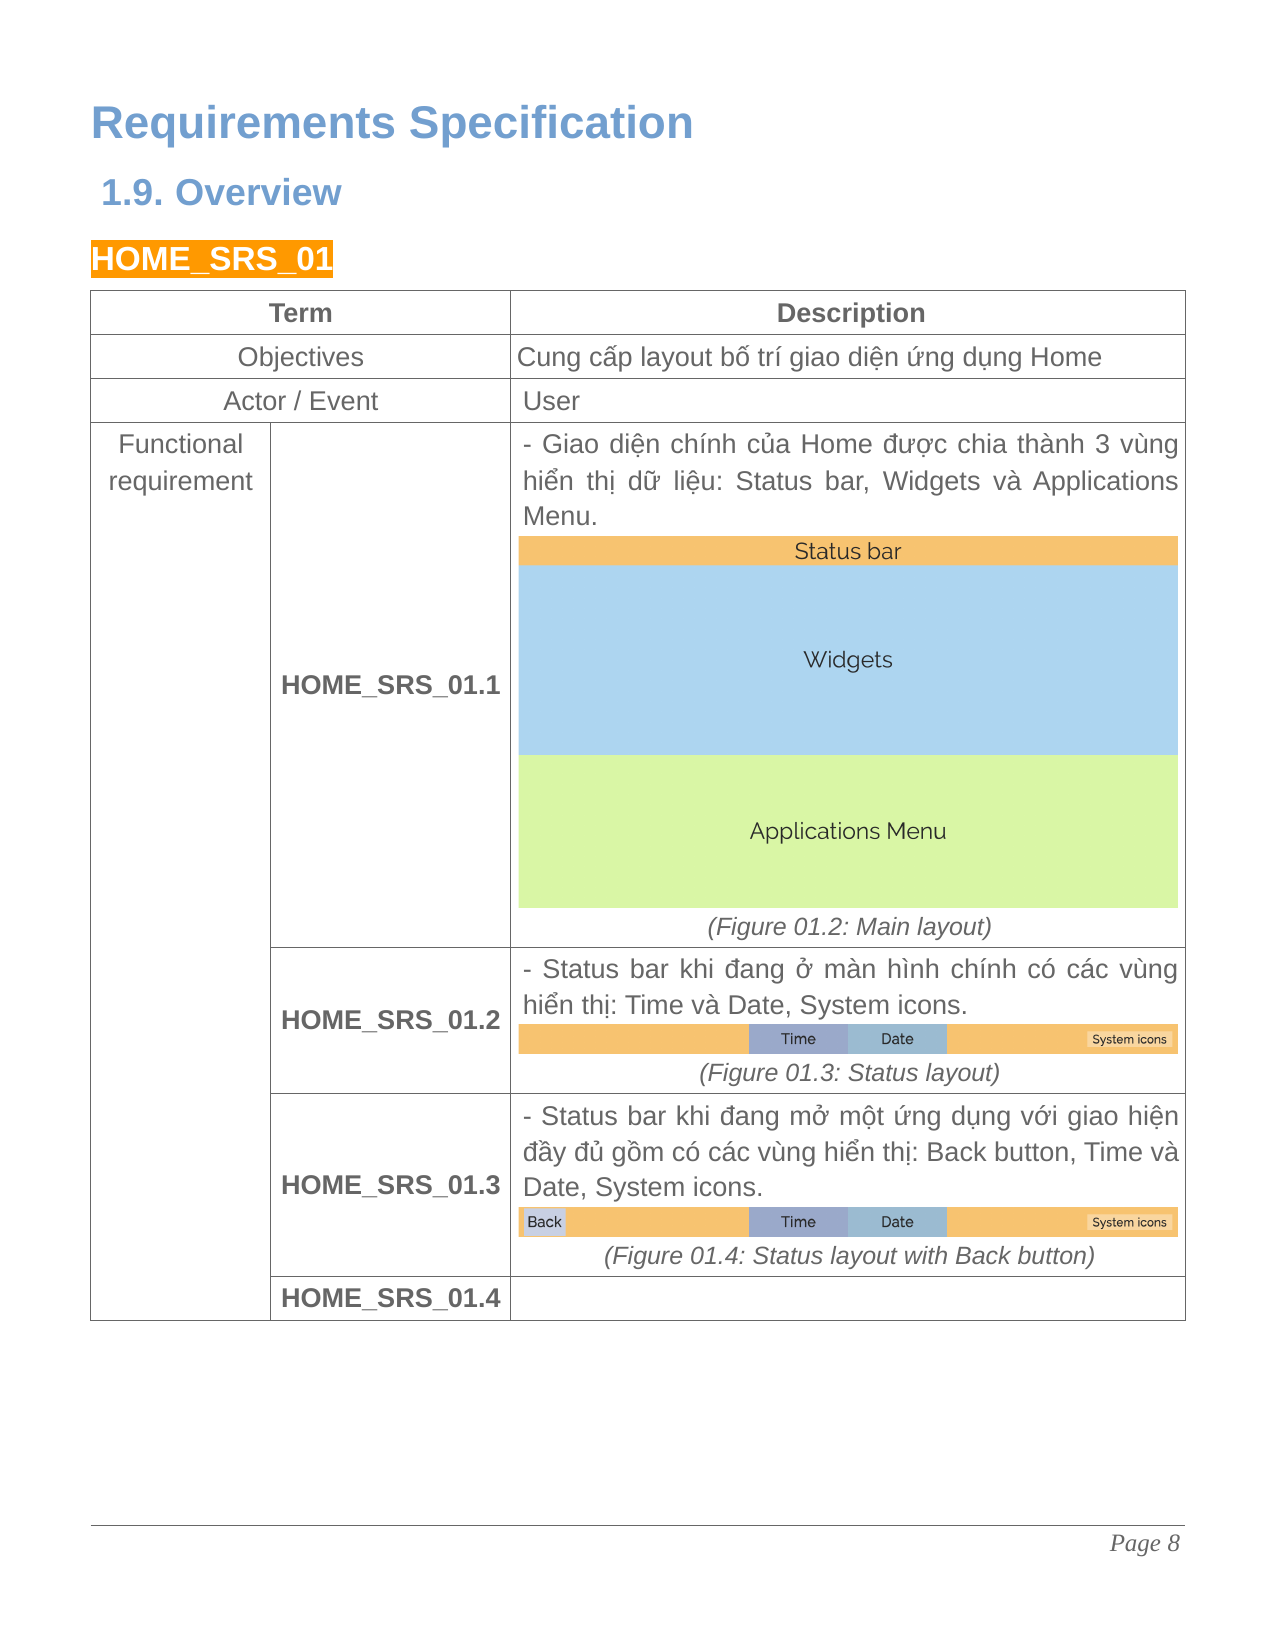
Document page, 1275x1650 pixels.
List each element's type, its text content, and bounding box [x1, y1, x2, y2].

table_cell Actor / Event [91, 379, 510, 422]
picture [518, 536, 1178, 908]
table_cell HOME_SRS_01.3 [271, 1094, 510, 1276]
subtitle HOME_SRS_01 [91, 239, 1185, 278]
table_cell [511, 1277, 1185, 1319]
picture [518, 1024, 1178, 1054]
table_cell Functional requirement [91, 423, 270, 1319]
table_cell - Status bar khi đang mở một ứng dụng với giao hiện đầy đủ gồm có các vùng hiển thị: Back button, Time và Date, System icons. (Figure 01.4: Status layout with Back button) [511, 1094, 1185, 1276]
table_cell HOME_SRS_01.2 [271, 948, 510, 1093]
subtitle Overview [91, 170, 1185, 213]
table_cell User [511, 379, 1185, 422]
picture [518, 1207, 1178, 1237]
table_header Description [511, 291, 1185, 334]
subtitle Requirements Specification [91, 96, 1185, 149]
table_cell - Status bar khi đang ở màn hình chính có các vùng hiển thị: Time và Date, System icons. (Figure 01.3: Status layout) [511, 948, 1185, 1093]
table_header Term [91, 291, 510, 334]
table_cell Objectives [91, 335, 510, 378]
table_cell HOME_SRS_01.4 [271, 1277, 510, 1319]
table_cell Cung cấp layout bố trí giao diện ứng dụng Home [511, 335, 1185, 378]
table_cell - Giao diện chính của Home được chia thành 3 vùng hiển thị dữ liệu: Status bar, Widgets và Applications Menu. (Figure 01.2: Main layout) [511, 423, 1185, 946]
table_cell HOME_SRS_01.1 [271, 423, 510, 946]
